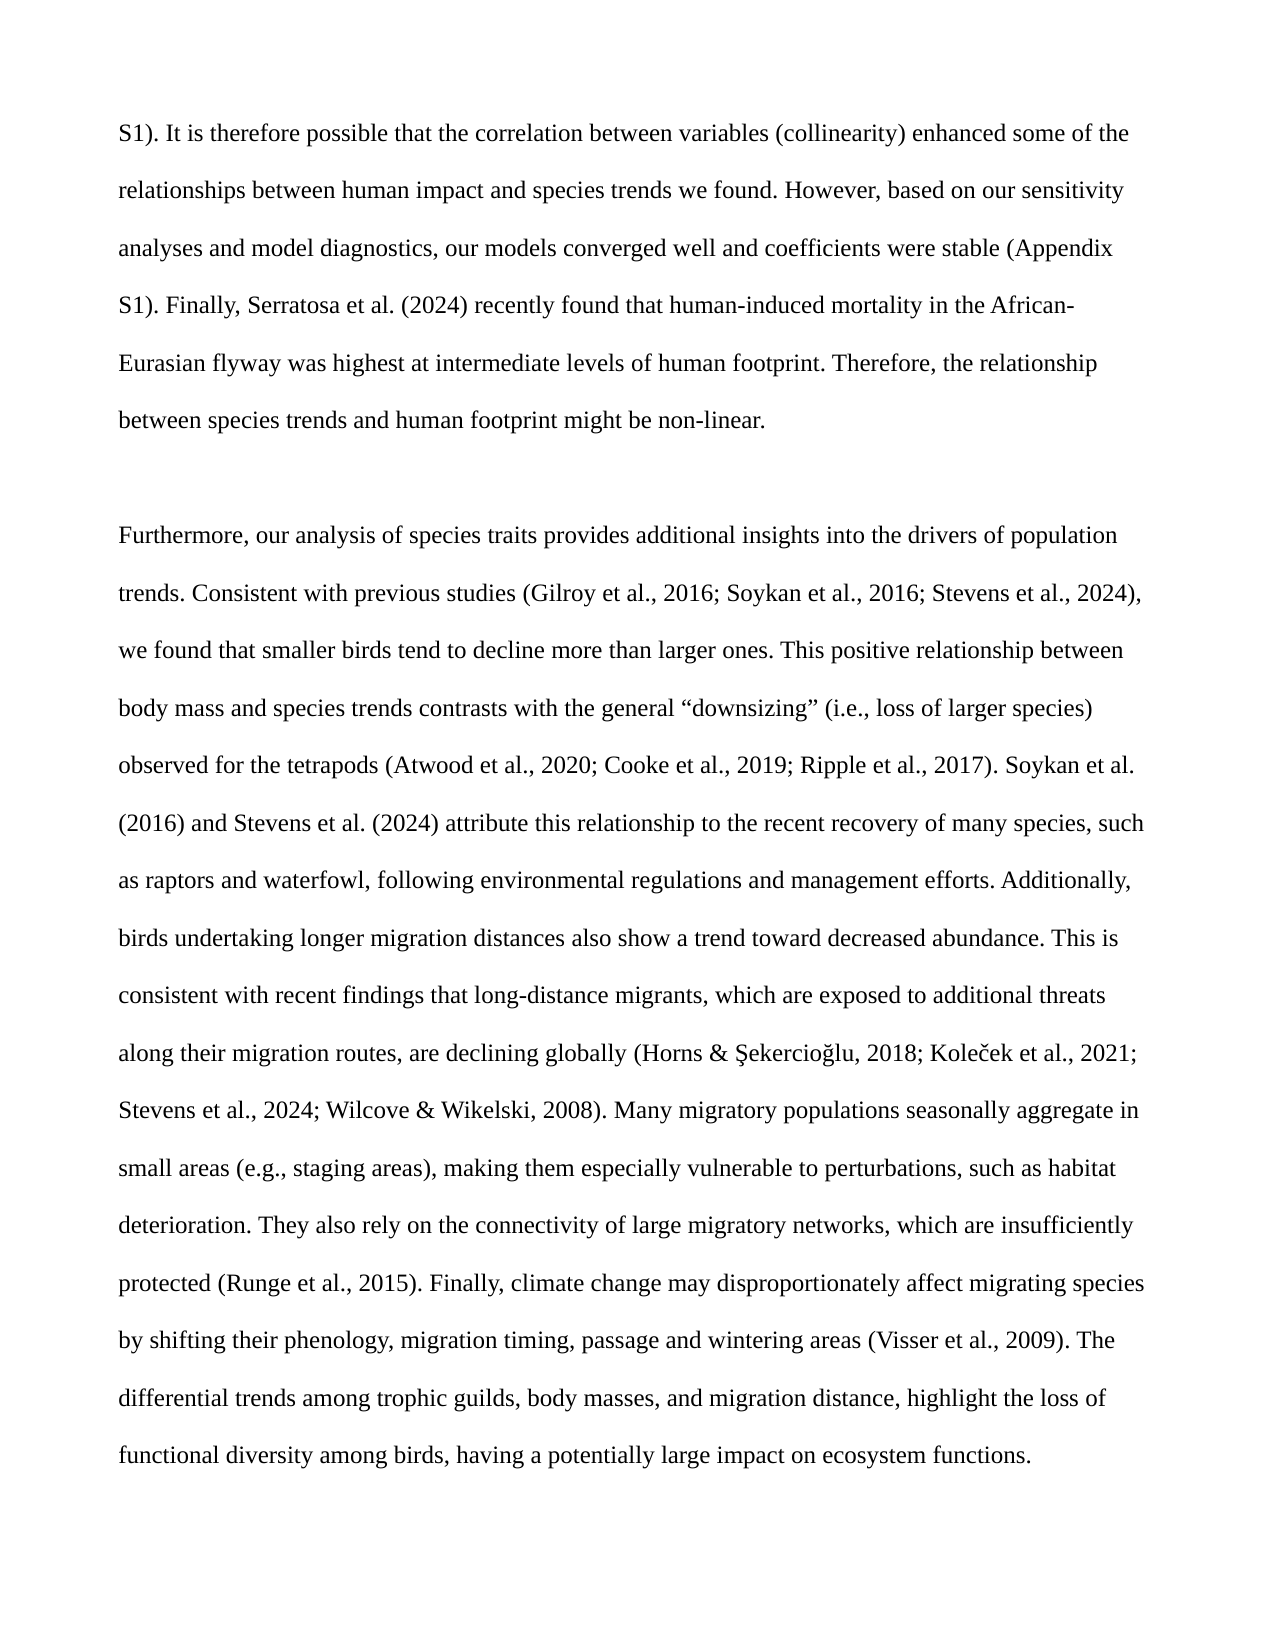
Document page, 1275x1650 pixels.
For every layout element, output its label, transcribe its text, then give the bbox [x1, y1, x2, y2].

text S1). It is therefore possible that the correlation between variables (collinearity) enhanced some of the relationships between human impact and species trends we found. However, based on our sensitivity analyses and model diagnostics, our models converged well and coefficients were stable (Appendix S1). Finally, Serratosa et al. (2024) recently found that human-induced mortality in the African-Eurasian flyway was highest at intermediate levels of human footprint. Therefore, the relationship between species trends and human footprint might be non-linear. [118, 118, 1157, 434]
text Furthermore, our analysis of species traits provides additional insights into the drivers of population trends. Consistent with previous studies (Gilroy et al., 2016; Soykan et al., 2016; Stevens et al., 2024), we found that smaller birds tend to decline more than larger ones. This positive relationship between body mass and species trends contrasts with the general “downsizing” (i.e., loss of larger species) observed for the tetrapods (Atwood et al., 2020; Cooke et al., 2019; Ripple et al., 2017). Soykan et al. (2016) and Stevens et al. (2024) attribute this relationship to the recent recovery of many species, such as raptors and waterfowl, following environmental regulations and management efforts. Additionally, birds undertaking longer migration distances also show a trend toward decreased abundance. This is consistent with recent findings that long-distance migrants, which are exposed to additional threats along their migration routes, are declining globally (Horns & Şekercioğlu, 2018; Koleček et al., 2021; Stevens et al., 2024; Wilcove & Wikelski, 2008). Many migratory populations seasonally aggregate in small areas (e.g., staging areas), making them especially vulnerable to perturbations, such as habitat deterioration. They also rely on the connectivity of large migratory networks, which are insufficiently protected (Runge et al., 2015). Finally, climate change may disproportionately affect migrating species by shifting their phenology, migration timing, passage and wintering areas (Visser et al., 2009). The differential trends among trophic guilds, body masses, and migration distance, highlight the loss of functional diversity among birds, having a potentially large impact on ecosystem functions. [118, 521, 1157, 1469]
